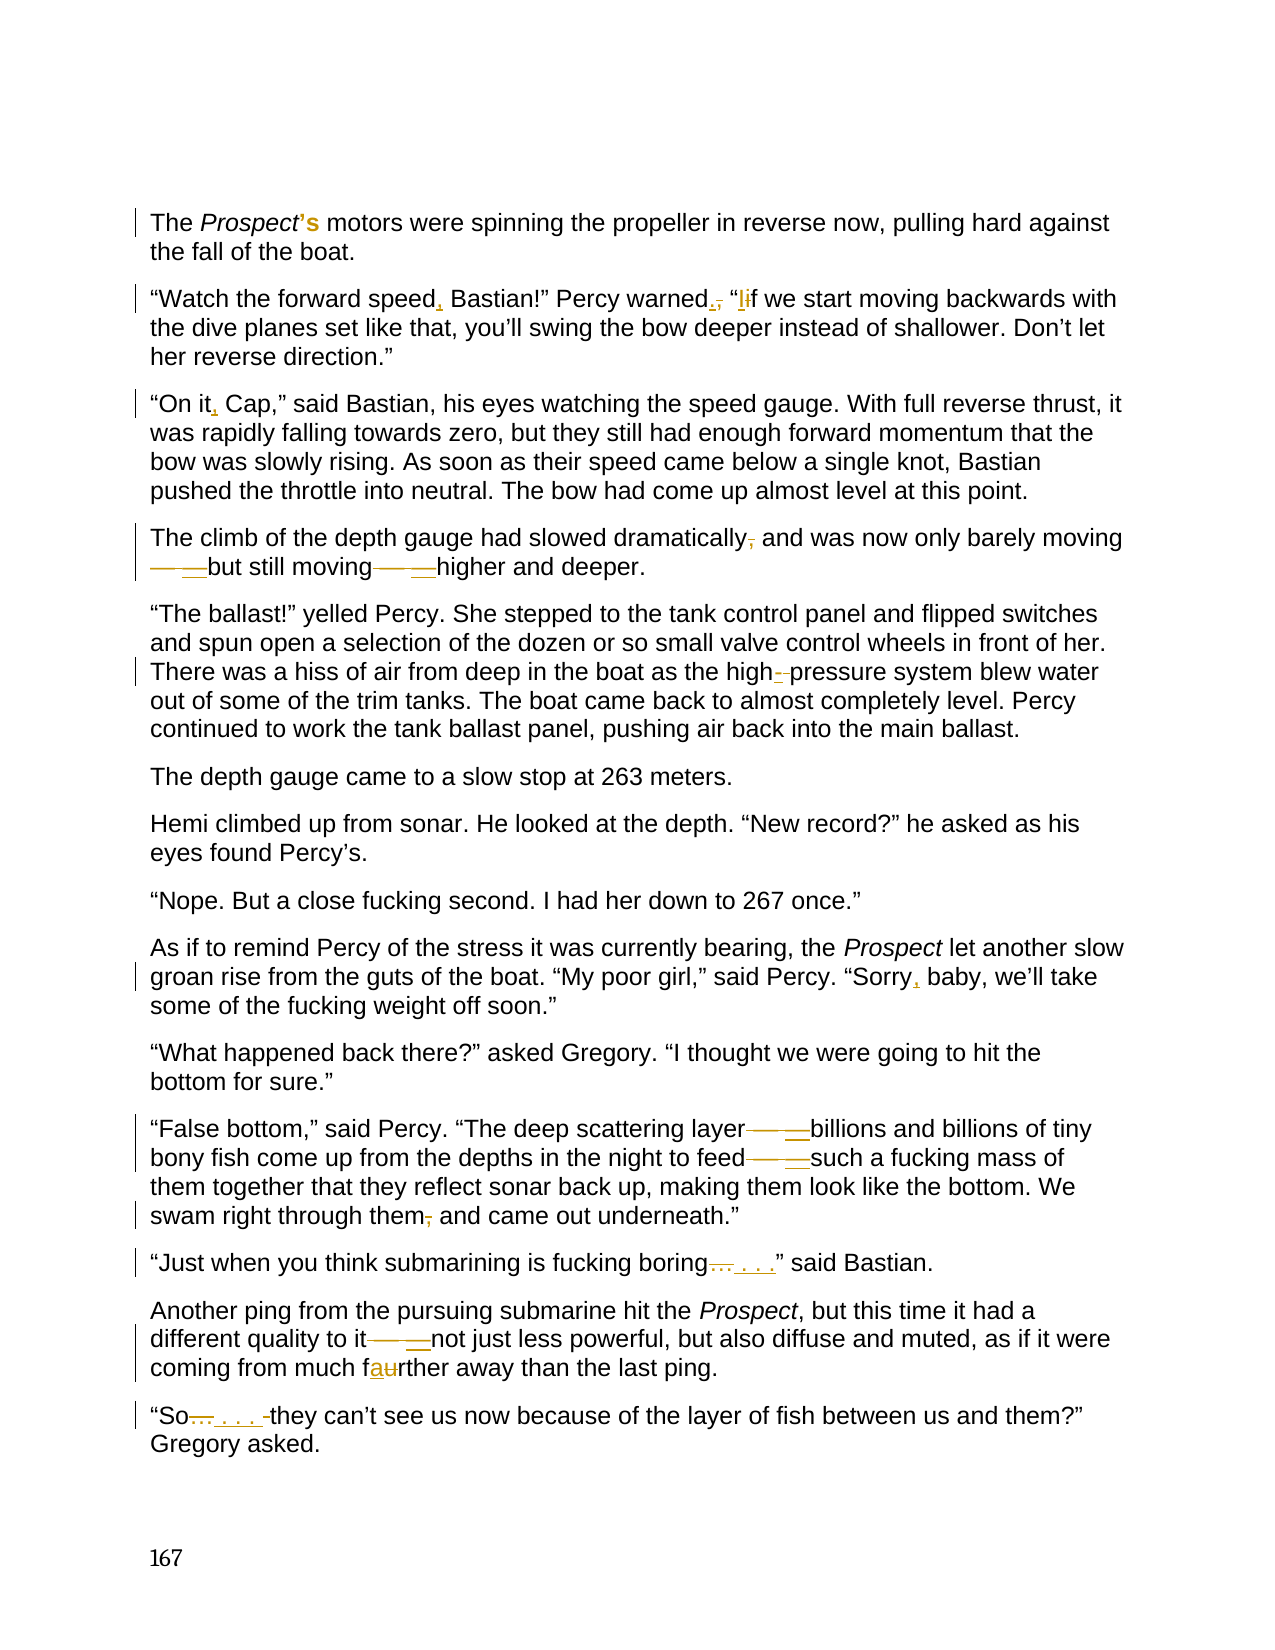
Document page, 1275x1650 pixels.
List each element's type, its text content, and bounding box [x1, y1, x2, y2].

text “Nope. But a close fucking second. I had her down to 267 once.” [150, 886, 1125, 914]
text Another ping from the pursuing submarine hit the Prospect, but this time it had a different quality to it—not just less powerful, but also diffuse and muted, as if it were coming from much farther away than the last ping. [150, 1296, 1125, 1382]
text The climb of the depth gauge had slowed dramatically and was now only barely moving—but still moving—higher and deeper. [150, 523, 1125, 581]
text Hemi climbed up from sonar. He looked at the depth. “New record?” he asked as his eyes found Percy’s. [150, 809, 1125, 867]
text “False bottom,” said Percy. “The deep scattering layer—billions and billions of tiny bony fish come up from the depths in the night to feed—such a fucking mass of them together that they reflect sonar back up, making them look like the bottom. We swam right through them and came out underneath.” [150, 1114, 1125, 1229]
text As if to remind Percy of the stress it was currently bearing, the Prospect let another slow groan rise from the guts of the boat. “My poor girl,” said Percy. “Sorry, baby, we’ll take some of the fucking weight off soon.” [150, 933, 1125, 1019]
text “On it, Cap,” said Bastian, his eyes watching the speed gauge. With full reverse thrust, it was rapidly falling towards zero, but they still had enough forward momentum that the bow was slowly rising. As soon as their speed came below a single knot, Bastian pushed the throttle into neutral. The bow had come up almost level at this point. [150, 389, 1125, 504]
text “So . . . they can’t see us now because of the layer of fish between us and them?” Gregory asked. [150, 1401, 1125, 1458]
text “What happened back there?” asked Gregory. “I thought we were going to hit the bottom for sure.” [150, 1038, 1125, 1096]
text “The ballast!” yelled Percy. She stepped to the tank control panel and flipped switches and spun open a selection of the dozen or so small valve control wheels in front of her. There was a hiss of air from deep in the boat as the high-pressure system blew water out of some of the trim tanks. The boat came back to almost completely level. Percy continued to work the tank ballast panel, pushing air back into the main ballast. [150, 599, 1125, 743]
text “Just when you think submarining is fucking boring . . .” said Bastian. [150, 1248, 1125, 1277]
text The depth gauge came to a slow stop at 263 meters. [150, 762, 1125, 791]
text The Prospect’s motors were spinning the propeller in reverse now, pulling hard against the fall of the boat. [150, 208, 1125, 266]
text “Watch the forward speed, Bastian!” Percy warned. “If we start moving backwards with the dive planes set like that, you’ll swing the bow deeper instead of shallower. Don’t let her reverse direction.” [150, 284, 1125, 371]
